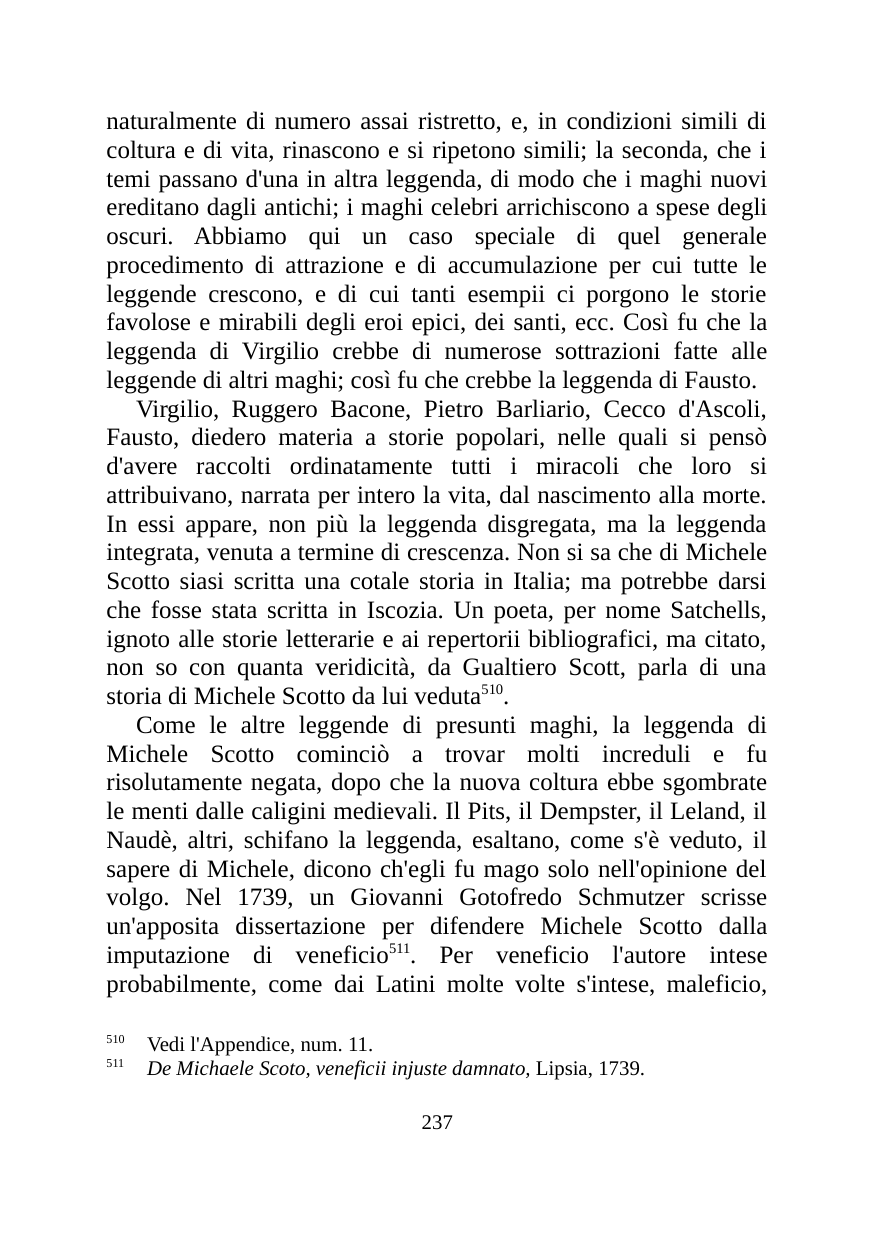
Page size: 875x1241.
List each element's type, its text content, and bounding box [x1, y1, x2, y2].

text Virgilio, Ruggero Bacone, Pietro Barliario, Cecco d'Ascoli, Fausto, diedero materia a storie popolari, nelle quali si pensò d'avere raccolti ordinatamente tutti i miracoli che loro si attribuivano, narrata per intero la vita, dal nascimento alla morte. In essi appare, non più la leggenda disgregata, ma la leggenda integrata, venuta a termine di crescenza. Non si sa che di Michele Scotto siasi scritta una cotale storia in Italia; ma potrebbe darsi che fosse stata scritta in Iscozia. Un poeta, per nome Satchells, ignoto alle storie letterarie e ai repertorii bibliografici, ma citato, non so con quanta veridicità, da Gualtiero Scott, parla di una storia di Michele Scotto da lui veduta. [106, 394, 768, 710]
text naturalmente di numero assai ristretto, e, in condizioni simili di coltura e di vita, rinascono e si ripetono simili; la seconda, che i temi passano d'una in altra leggenda, di modo che i maghi nuovi ereditano dagli antichi; i maghi celebri arrichiscono a spese degli oscuri. Abbiamo qui un caso speciale di quel generale procedimento di attrazione e di accumulazione per cui tutte le leggende crescono, e di cui tanti esempii ci porgono le storie favolose e mirabili degli eroi epici, dei santi, ecc. Così fu che la leggenda di Virgilio crebbe di numerose sottrazioni fatte alle leggende di altri maghi; così fu che crebbe la leggenda di Fausto. [106, 106, 768, 394]
text Vedi l'Appendice, num. 11. [106, 1032, 768, 1056]
text De Michaele Scoto, veneficii injuste damnato, Lipsia, 1739. [106, 1056, 768, 1080]
text Come le altre leggende di presunti maghi, la leggenda di Michele Scotto cominciò a trovar molti increduli e fu risolutamente negata, dopo che la nuova coltura ebbe sgombrate le menti dalle caligini medievali. Il Pits, il Dempster, il Leland, il Naudè, altri, schifano la leggenda, esaltano, come s'è veduto, il sapere di Michele, dicono ch'egli fu mago solo nell'opinione del volgo. Nel 1739, un Giovanni Gotofredo Schmutzer scrisse un'apposita dissertazione per difendere Michele Scotto dalla imputazione di veneficio. Per veneficio l'autore intese probabilmente, come dai Latini molte volte s'intese, maleficio, [106, 710, 768, 997]
